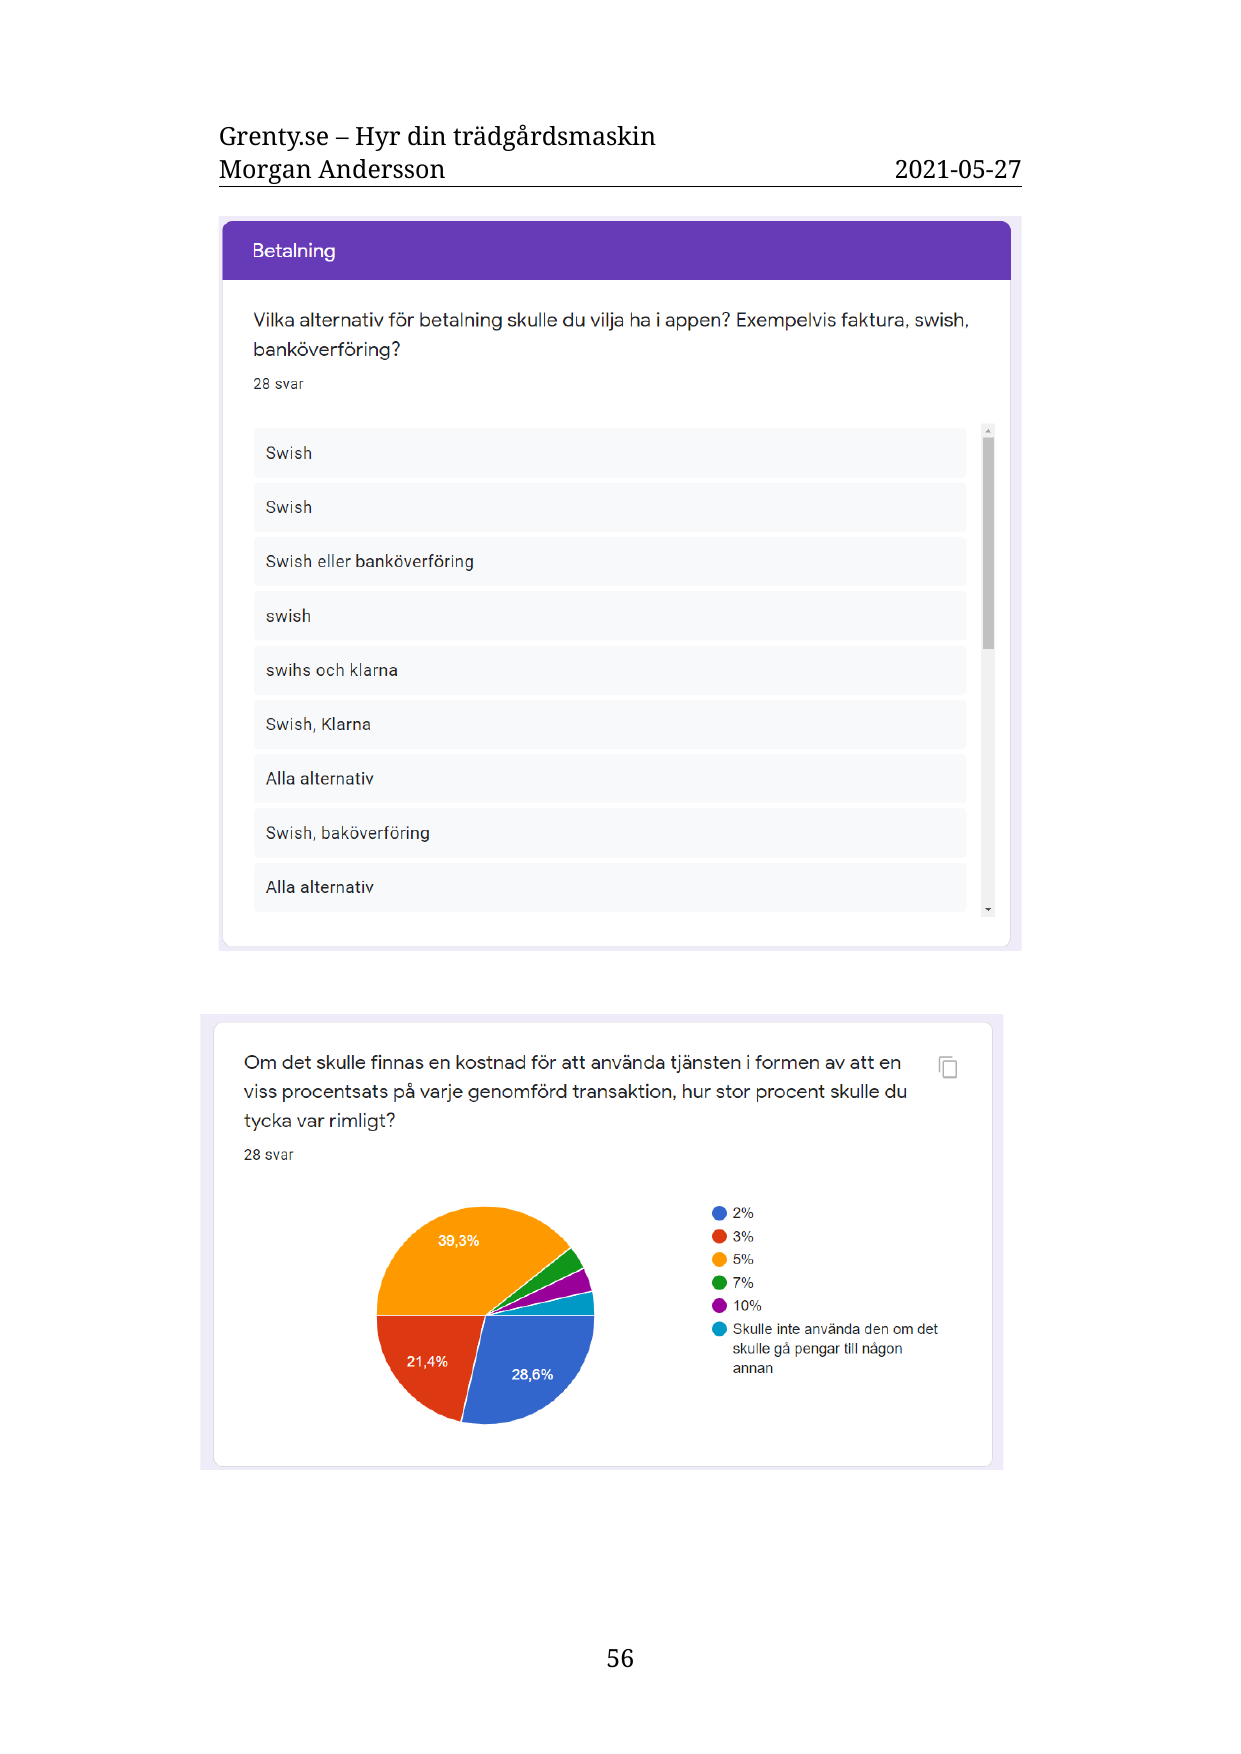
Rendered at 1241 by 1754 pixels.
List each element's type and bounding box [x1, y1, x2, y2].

picture [218, 216, 1022, 951]
picture [200, 1014, 1004, 1470]
